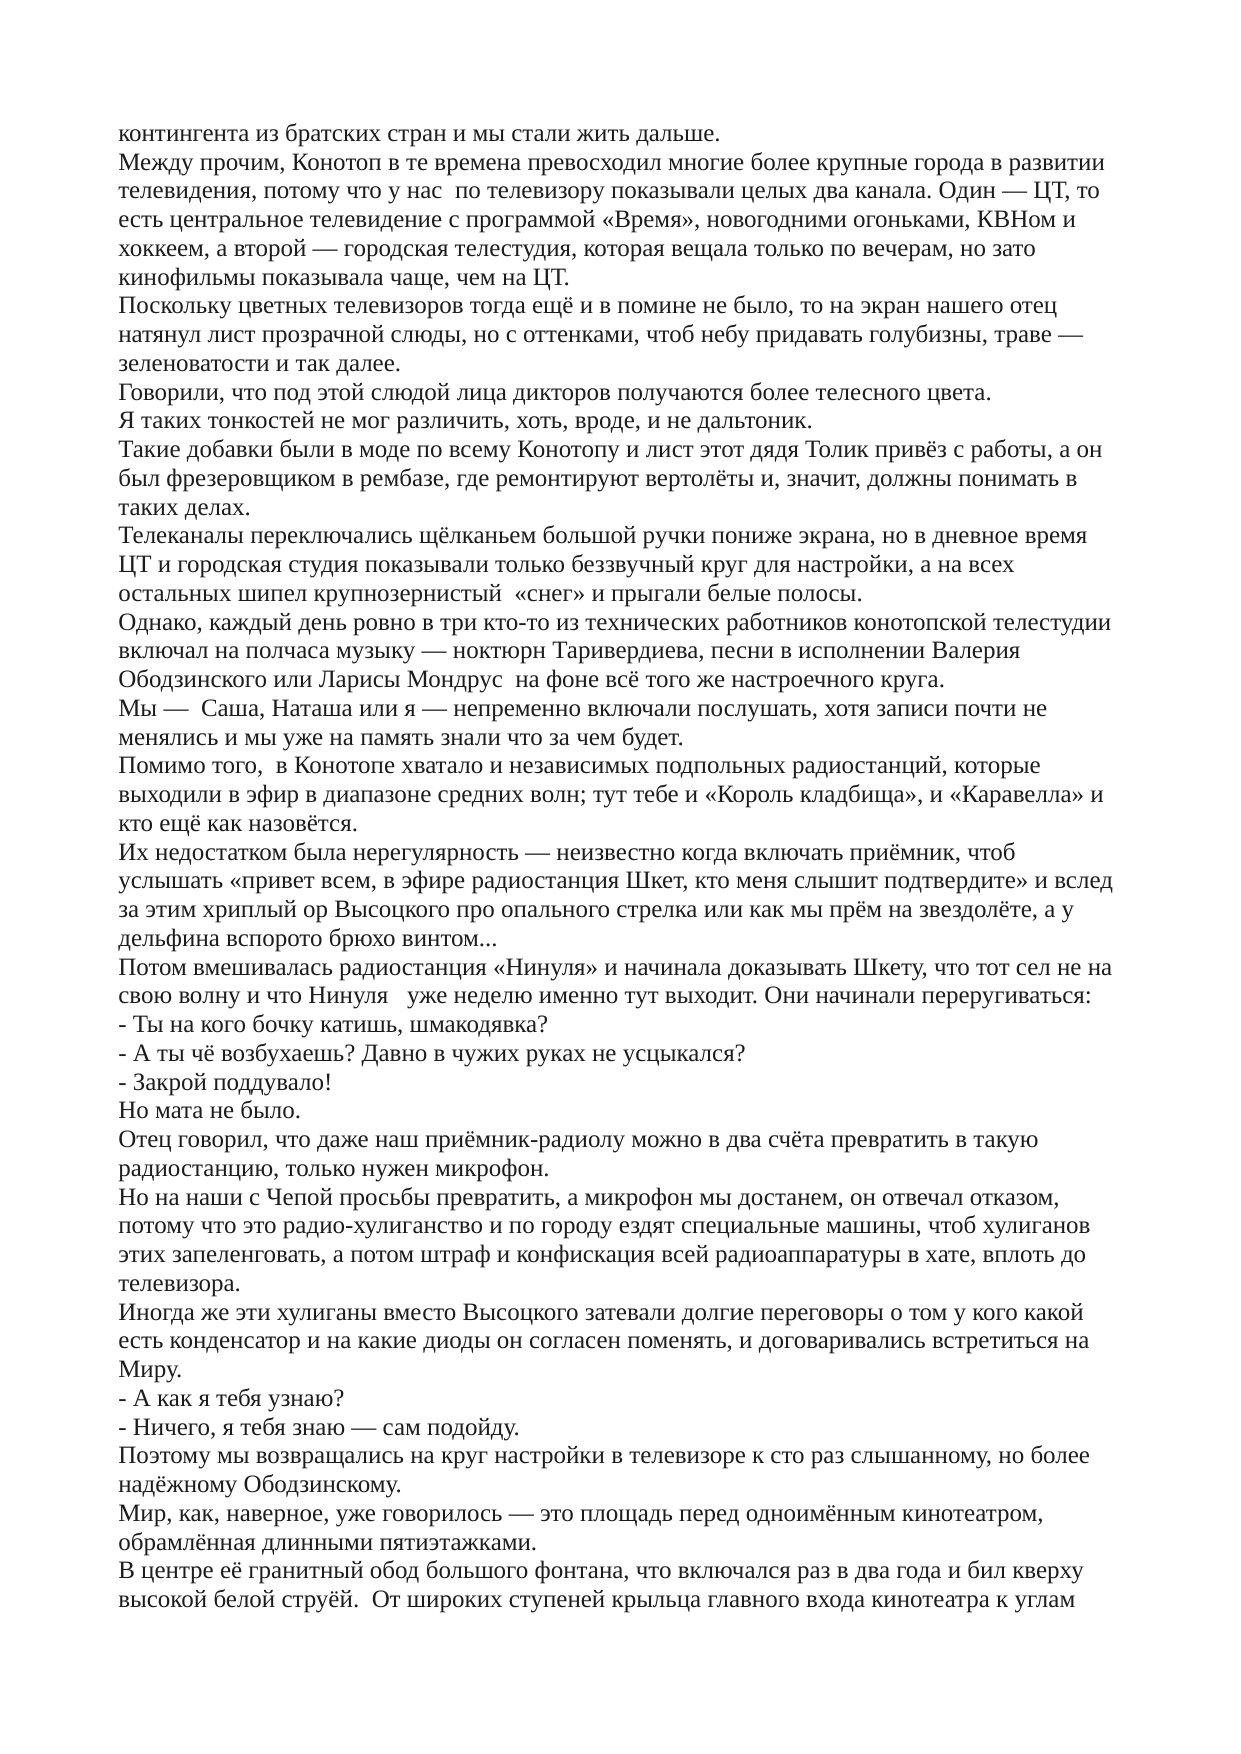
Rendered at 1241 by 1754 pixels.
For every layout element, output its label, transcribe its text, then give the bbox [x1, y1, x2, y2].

text - А как я тебя узнаю? [118, 1383, 1122, 1412]
text Но мата не было. [118, 1096, 1122, 1124]
text Поскольку цветных телевизоров тогда ещё и в помине не было, то на экран нашего отец натянул лист прозрачной слюды, но с оттенками, чтоб небу придавать голубизны, траве — зеленоватости и так далее. [118, 291, 1122, 377]
text Мир, как, наверное, уже говорилось — это площадь перед одноимённым кинотеатром, обрамлённая длинными пятиэтажками. [118, 1498, 1122, 1556]
text Я таких тонкостей не мог различить, хоть, вроде, и не дальтоник. [118, 406, 1122, 434]
text - Ничего, я тебя знаю — сам подойду. [118, 1412, 1122, 1441]
text Телеканалы переключались щёлканьем большой ручки пониже экрана, но в дневное время ЦТ и городская студия показывали только беззвучный круг для настройки, а на всех остальных шипел крупнозернистый «снег» и прыгали белые полосы. [118, 521, 1122, 607]
text контингента из братских стран и мы стали жить дальше. [118, 118, 1122, 147]
text Их недостатком была нерегулярность — неизвестно когда включать приёмник, чтоб услышать «привет всем, в эфире радиостанция Шкет, кто меня слышит подтвердите» и вслед за этим хриплый ор Высоцкого про опального стрелка или как мы прём на звездолёте, а у дельфина вспорото брюхо винтом... [118, 837, 1122, 952]
text Поэтому мы возвращались на круг настройки в телевизоре к сто раз слышанному, но более надёжному Ободзинскому. [118, 1441, 1122, 1498]
text - Закрой поддувало! [118, 1067, 1122, 1096]
text Мы — Саша, Наташа или я — непременно включали послушать, хотя записи почти не менялись и мы уже на память знали что за чем будет. [118, 693, 1122, 751]
text Однако, каждый день ровно в три кто-то из технических работников конотопской телестудии включал на полчаса музыку — ноктюрн Таривердиева, песни в исполнении Валерия Ободзинского или Ларисы Мондрус на фоне всё того же настроечного круга. [118, 607, 1122, 693]
text Между прочим, Конотоп в те времена превосходил многие более крупные города в развитии телевидения, потому что у нас по телевизору показывали целых два канала. Один — ЦТ, то есть центральное телевидение с программой «Время», новогодними огоньками, КВНом и хоккеем, а второй — городская телестудия, которая вещала только по вечерам, но зато кинофильмы показывала чаще, чем на ЦТ. [118, 147, 1122, 291]
text Говорили, что под этой слюдой лица дикторов получаются более телесного цвета. [118, 377, 1122, 406]
text Но на наши с Чепой просьбы превратить, а микрофон мы достанем, он отвечал отказом, потому что это радио-хулиганство и по городу ездят специальные машины, чтоб хулиганов этих запеленговать, а потом штраф и конфискация всей радиоаппаратуры в хате, вплоть до телевизора. [118, 1182, 1122, 1297]
text Иногда же эти хулиганы вместо Высоцкого затевали долгие переговоры о том у кого какой есть конденсатор и на какие диоды он согласен поменять, и договаривались встретиться на Миру. [118, 1297, 1122, 1383]
text В центре её гранитный обод большого фонтана, что включался раз в два года и бил кверху высокой белой струёй. От широких ступеней крыльца главного входа кинотеатра к углам [118, 1556, 1122, 1613]
text Такие добавки были в моде по всему Конотопу и лист этот дядя Толик привёз с работы, а он был фрезеровщиком в рембазе, где ремонтируют вертолёты и, значит, должны понимать в таких делах. [118, 434, 1122, 521]
text Помимо того, в Конотопе хватало и независимых подпольных радиостанций, которые выходили в эфир в диапазоне средних волн; тут тебе и «Король кладбища», и «Каравелла» и кто ещё как назовётся. [118, 751, 1122, 837]
text - Ты на кого бочку катишь, шмакодявка? [118, 1009, 1122, 1038]
text - А ты чё возбухаешь? Давно в чужих руках не усцыкался? [118, 1038, 1122, 1067]
text Потом вмешивалась радиостанция «Нинуля» и начинала доказывать Шкету, что тот сел не на свою волну и что Нинуля уже неделю именно тут выходит. Они начинали переругиваться: [118, 952, 1122, 1009]
text Отец говорил, что даже наш приёмник-радиолу можно в два счёта превратить в такую радиостанцию, только нужен микрофон. [118, 1124, 1122, 1182]
